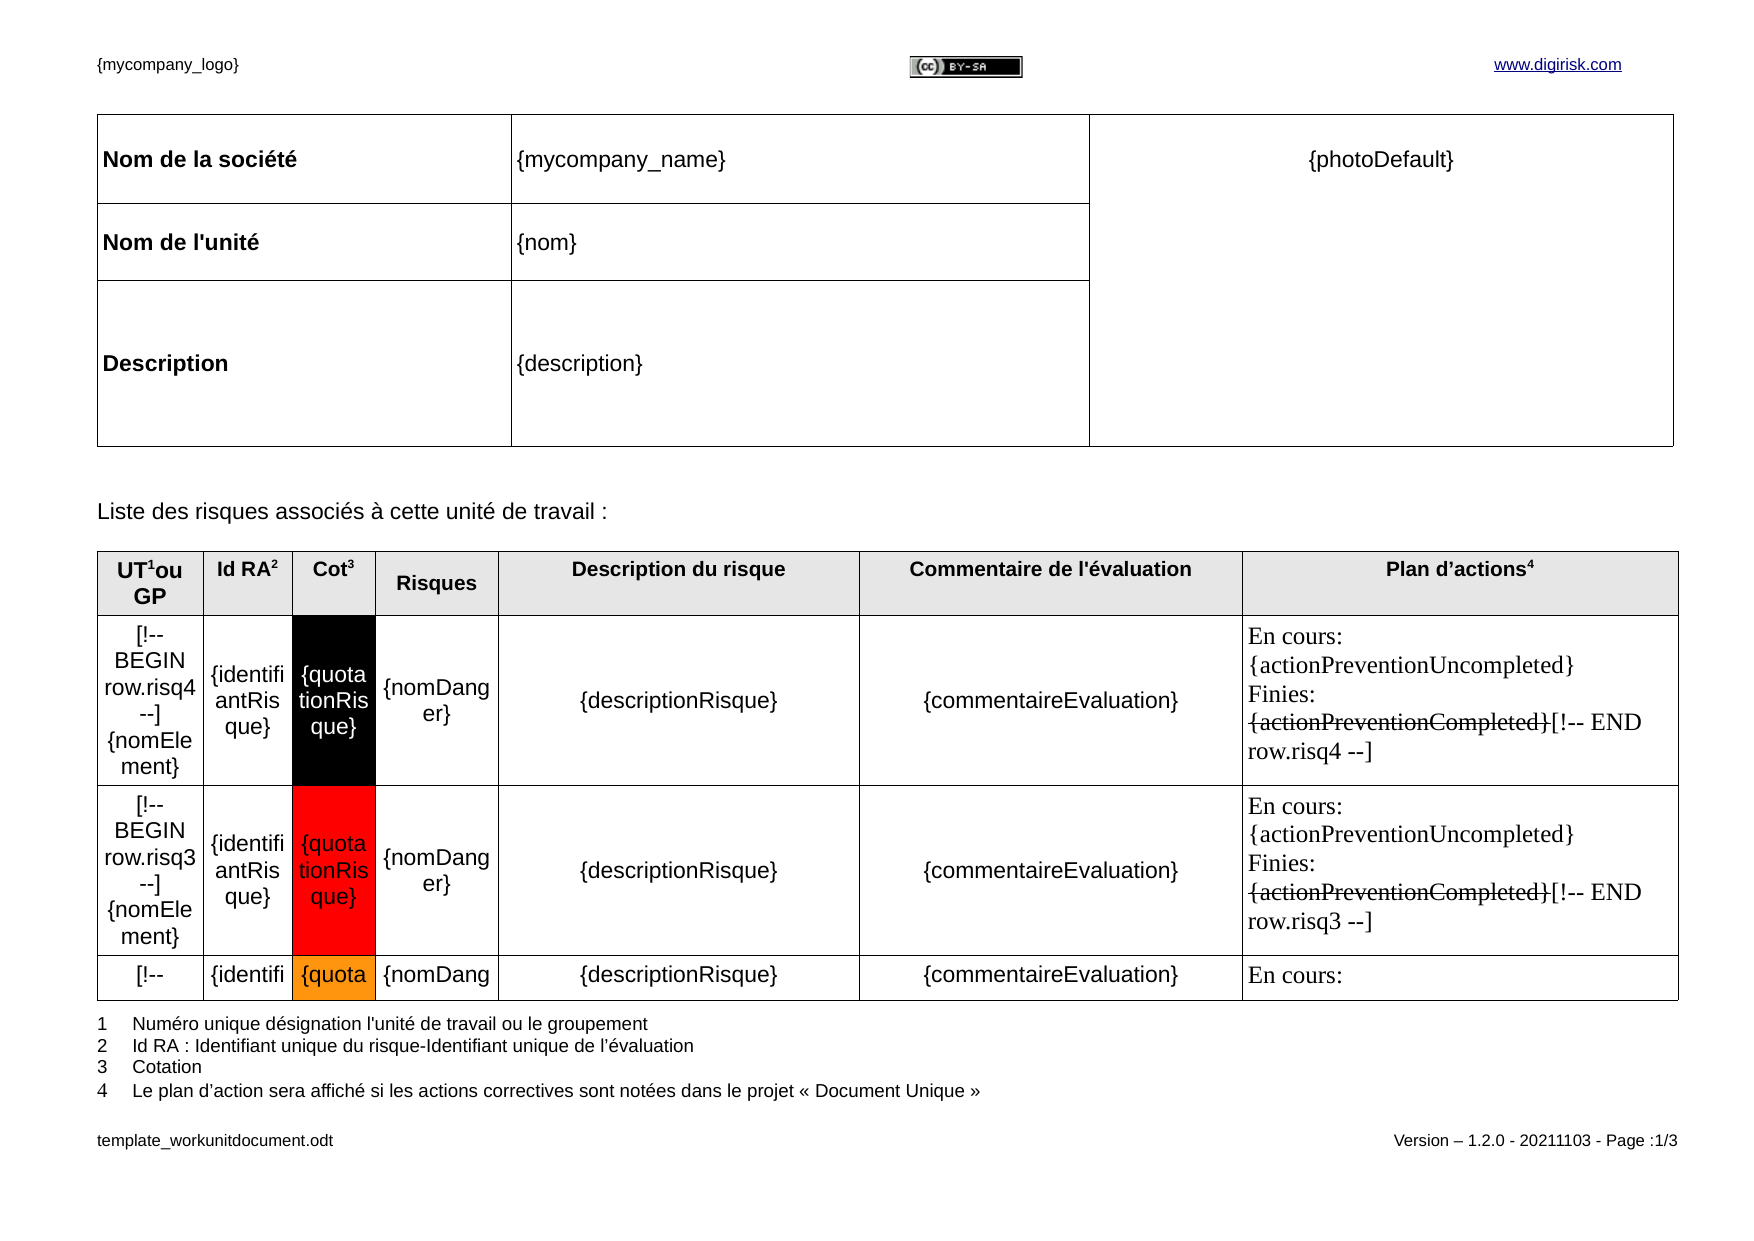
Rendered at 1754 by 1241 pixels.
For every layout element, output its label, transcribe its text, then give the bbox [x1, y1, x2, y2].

table_cell [!-- BEGIN row.risq3 --]{nomElement} [98, 786, 203, 955]
table_cell {descriptionRisque} [499, 616, 859, 785]
table_cell {descriptionRisque} [499, 786, 859, 955]
table_cell {nomDang [376, 956, 498, 1000]
table_cell En cours: [1243, 956, 1678, 1000]
table_cell {nom} [512, 204, 1089, 280]
table_cell {commentaireEvaluation} [860, 616, 1242, 785]
table_cell {quotationRisque} [293, 616, 375, 785]
table_cell {description} [512, 281, 1089, 446]
table_cell {identifiantRisque} [204, 786, 292, 955]
table_cell {descriptionRisque} [499, 956, 859, 1000]
table_header Plan d’actions [1243, 552, 1678, 615]
table_cell En cours: {actionPreventionUncompleted} Finies: {actionPreventionCompleted}[!-- END row.risq3 --] [1243, 786, 1678, 955]
table_cell {identifiantRisque} [204, 616, 292, 785]
text Liste des risques associés à cette unité de travail : [97, 498, 1678, 525]
table_cell [!-- BEGIN row.risq4 --]{nomElement} [98, 616, 203, 785]
table_header Id RA [204, 552, 292, 615]
table_cell {quota [293, 956, 375, 1000]
table_cell En cours: {actionPreventionUncompleted} Finies: {actionPreventionCompleted}[!-- END row.risq4 --] [1243, 616, 1678, 785]
table_cell {nomDanger} [376, 616, 498, 785]
table_header Nom de la société [98, 115, 511, 203]
table_header Cot [293, 552, 375, 615]
table_header Commentaire de l'évaluation [860, 552, 1242, 615]
picture [909, 56, 1023, 78]
table_header Description du risque [499, 552, 859, 615]
table_cell {identifi [204, 956, 292, 1000]
table_header UTou GP [98, 552, 203, 615]
table_cell Nom de l'unité [98, 204, 511, 280]
table_cell Description [98, 281, 511, 446]
table_header {photoDefault} [1090, 115, 1673, 446]
table_cell {commentaireEvaluation} [860, 956, 1242, 1000]
table_cell [!-- [98, 956, 203, 1000]
table_cell {quotationRisque} [293, 786, 375, 955]
table_header Risques [376, 552, 498, 615]
table_cell {nomDanger} [376, 786, 498, 955]
table_cell {commentaireEvaluation} [860, 786, 1242, 955]
table_header {mycompany_name} [512, 115, 1089, 203]
